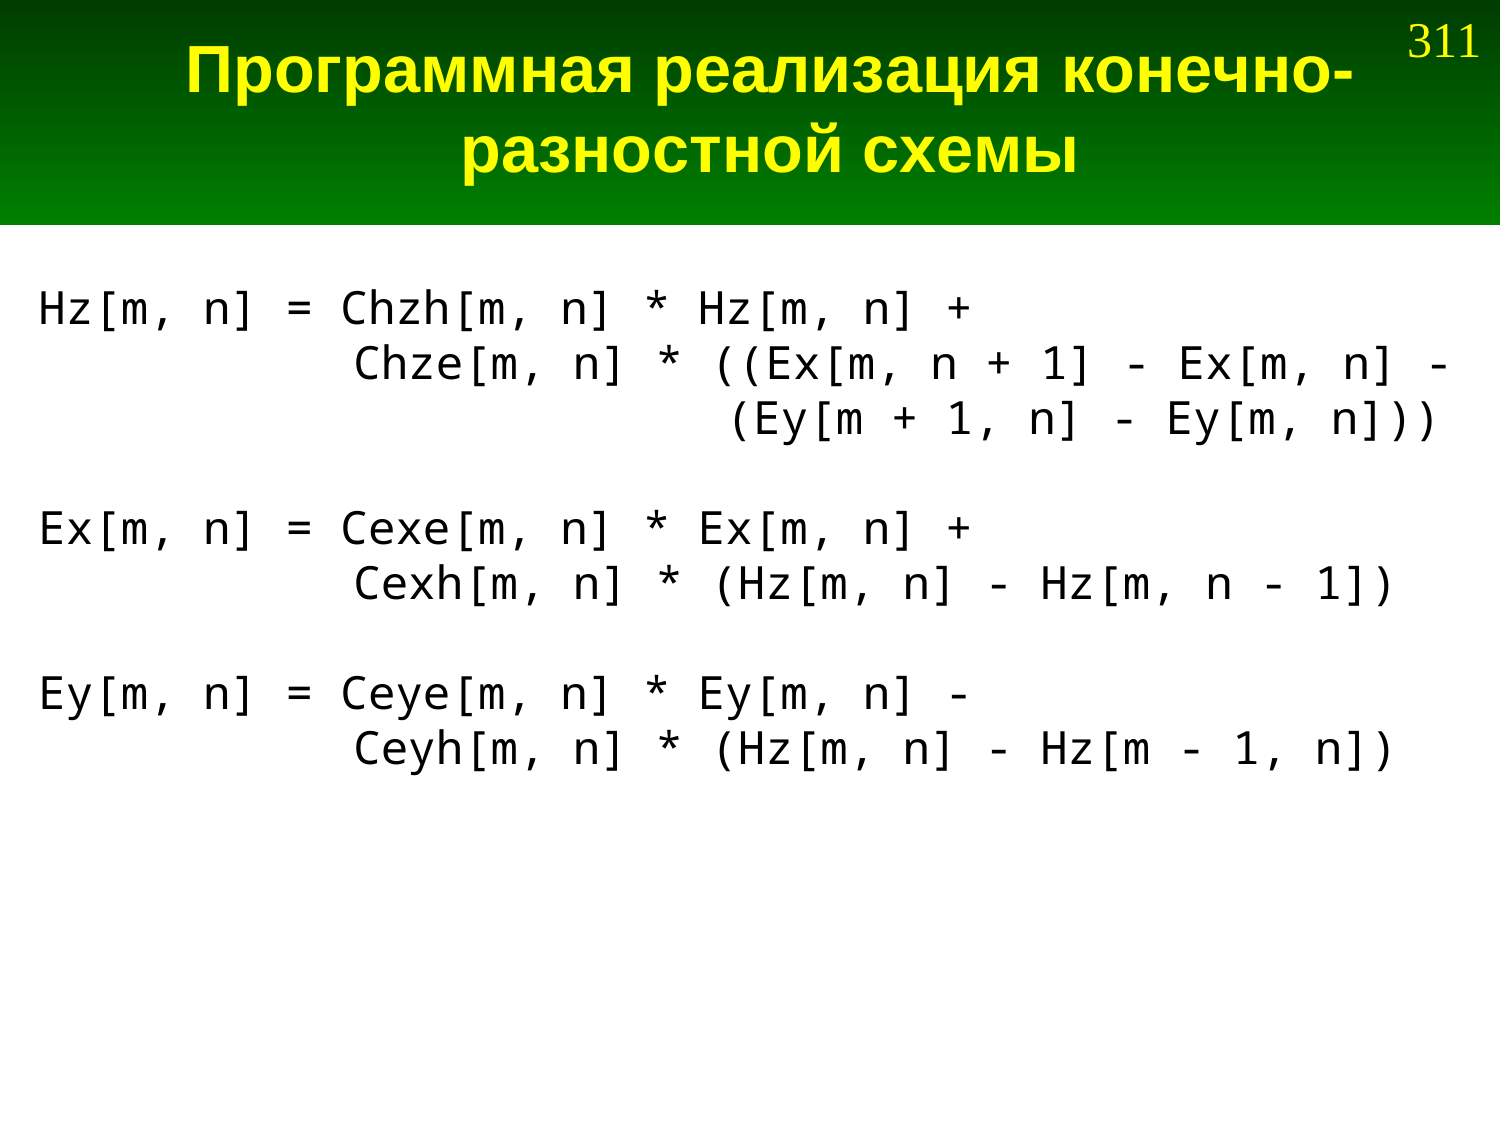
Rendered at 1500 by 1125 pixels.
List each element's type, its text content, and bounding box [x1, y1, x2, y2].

title Программная реализация конечно-разностной схемы [100, 7, 1441, 204]
text_box Hz[m, n] = Chzh[m, n] * Hz[m, n] + Chze[m, n] * ((Ex[m, n + 1] - Ex[m, n] - (Ey[m + 1, n] - Ey[m, n])) Ex[m, n] = Cexe[m, n] * Ex[m, n] + Cexh[m, n] * (Hz[m, n] - Hz[m, n - 1]) Ey[m, n] = Ceye[m, n] * Ey[m, n] - Ceyh[m, n] * (Hz[m, n] - Hz[m - 1, n]) [23, 271, 1472, 827]
